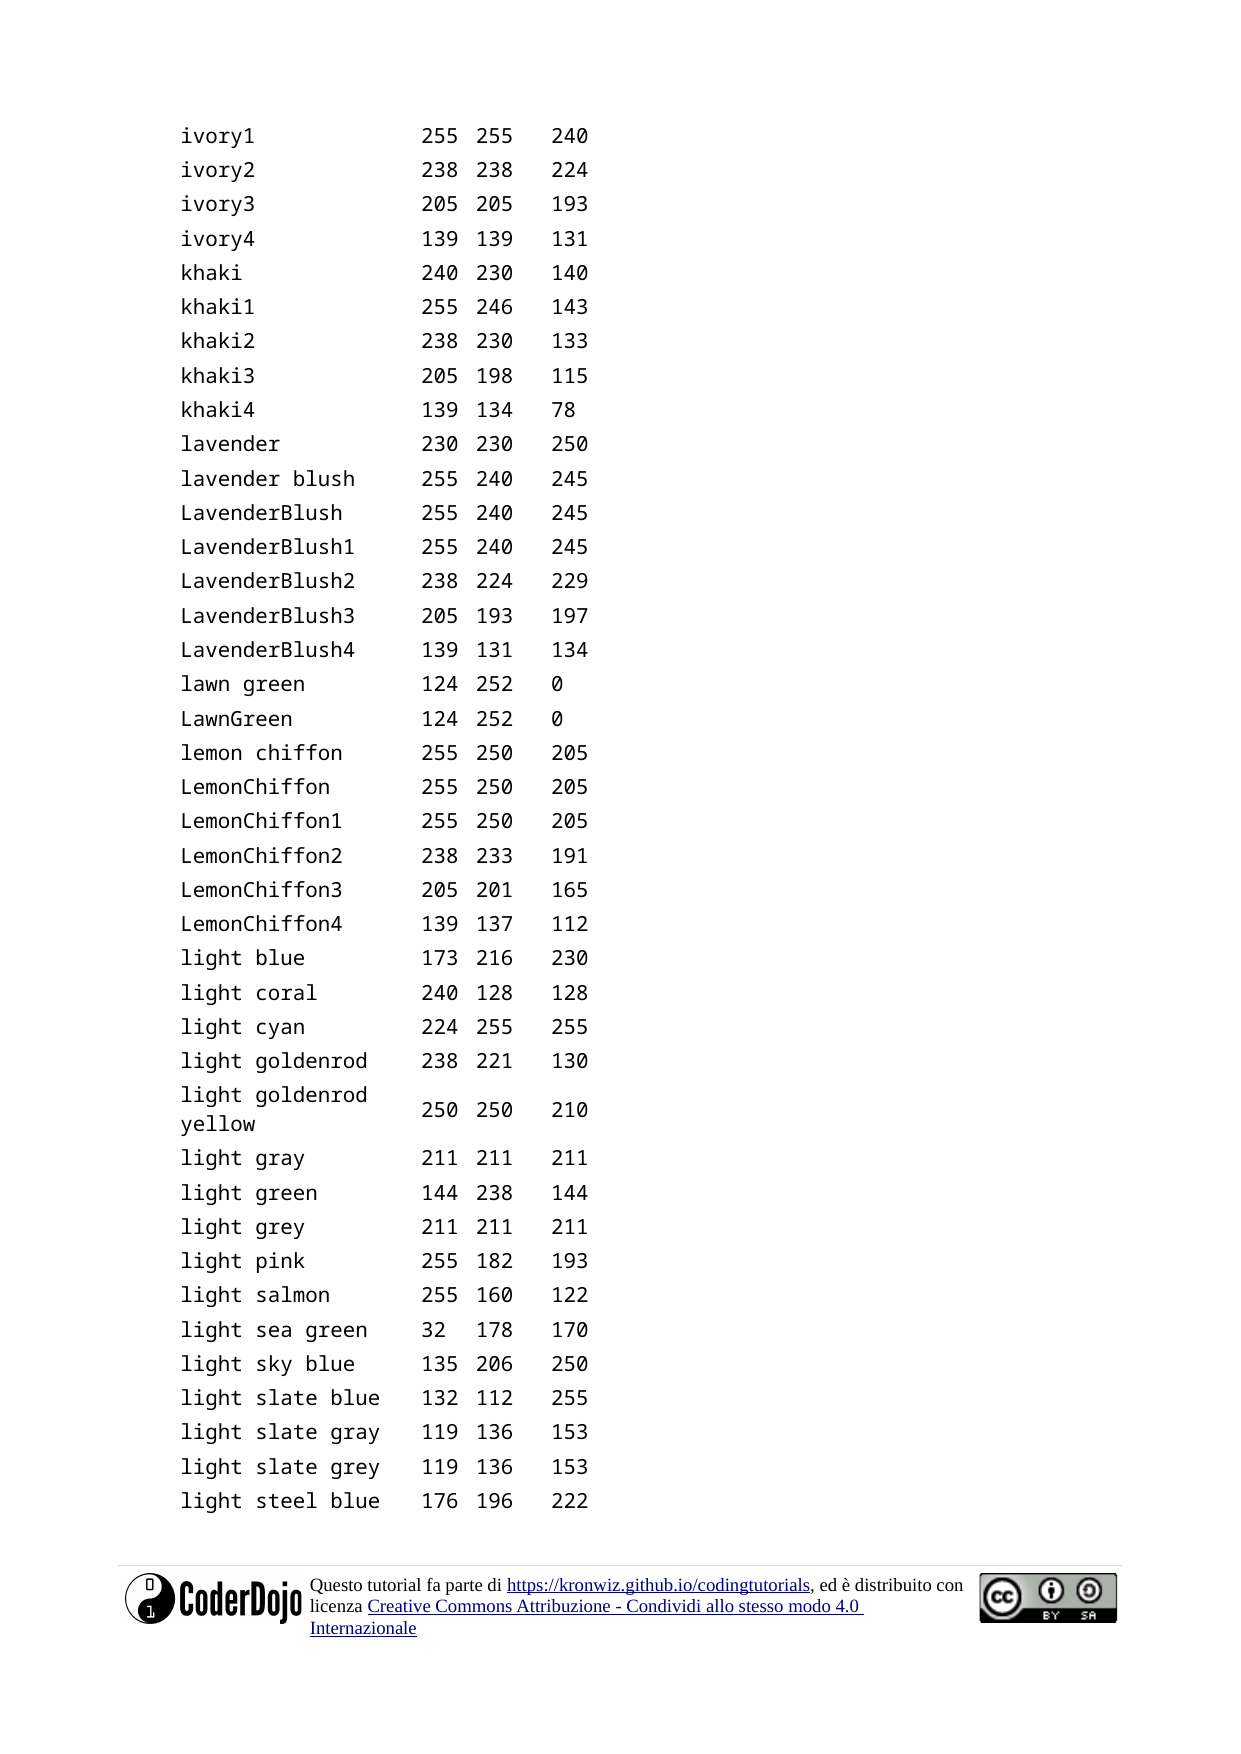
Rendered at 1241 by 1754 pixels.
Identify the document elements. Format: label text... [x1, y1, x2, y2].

table_cell light salmon [177, 1278, 418, 1312]
table_cell LemonChiffon3 [177, 872, 418, 906]
table_cell khaki1 [177, 290, 418, 324]
table_cell 153 [548, 1449, 610, 1483]
table_cell 196 [473, 1483, 548, 1517]
table_cell ivory4 [177, 221, 418, 255]
table_cell 193 [548, 187, 610, 221]
table_cell 139 [418, 221, 473, 255]
table_cell 238 [473, 153, 548, 187]
table_cell 165 [548, 872, 610, 906]
table_cell 134 [548, 632, 610, 666]
table_cell 122 [548, 1278, 610, 1312]
table_cell 250 [473, 804, 548, 838]
table_cell 240 [473, 461, 548, 495]
table_cell 144 [548, 1175, 610, 1209]
table_cell light goldenrod yellow [177, 1078, 418, 1140]
table_cell 136 [473, 1449, 548, 1483]
table_cell LavenderBlush1 [177, 529, 418, 564]
picture [125, 1573, 302, 1624]
table_cell LemonChiffon [177, 769, 418, 803]
table_cell light slate gray [177, 1415, 418, 1449]
table_cell 119 [418, 1449, 473, 1483]
table_cell 238 [418, 838, 473, 872]
table_cell 193 [548, 1243, 610, 1277]
table_cell 139 [418, 906, 473, 941]
table_cell 245 [548, 461, 610, 495]
table_cell 205 [418, 872, 473, 906]
table_cell 246 [473, 290, 548, 324]
table_cell 205 [418, 358, 473, 392]
table_cell LavenderBlush [177, 495, 418, 529]
table_cell 233 [473, 838, 548, 872]
table_cell 197 [548, 598, 610, 632]
table_cell 238 [418, 153, 473, 187]
table_cell 211 [548, 1140, 610, 1175]
table_cell LawnGreen [177, 701, 418, 735]
table_cell 211 [548, 1209, 610, 1243]
table_cell light gray [177, 1140, 418, 1175]
table_cell 205 [548, 735, 610, 769]
table_cell 238 [418, 324, 473, 358]
table_cell 206 [473, 1346, 548, 1380]
table_cell 205 [418, 598, 473, 632]
table_cell 255 [418, 735, 473, 769]
table_cell 144 [418, 1175, 473, 1209]
table_cell 224 [418, 1009, 473, 1043]
table_cell 128 [548, 975, 610, 1009]
table_cell 205 [418, 187, 473, 221]
table_cell khaki [177, 255, 418, 289]
table_cell lavender blush [177, 461, 418, 495]
table_cell 32 [418, 1312, 473, 1346]
table_cell light slate blue [177, 1380, 418, 1414]
table_cell 211 [418, 1209, 473, 1243]
table_cell 255 [548, 1009, 610, 1043]
table_cell 160 [473, 1278, 548, 1312]
table_cell 124 [418, 666, 473, 701]
table_cell lavender [177, 427, 418, 461]
table_cell light green [177, 1175, 418, 1209]
table_cell 131 [548, 221, 610, 255]
table_cell 255 [418, 1278, 473, 1312]
table_cell 216 [473, 941, 548, 975]
table_cell 153 [548, 1415, 610, 1449]
table_cell 198 [473, 358, 548, 392]
table_cell LemonChiffon2 [177, 838, 418, 872]
table_cell 255 [418, 290, 473, 324]
table_cell light sky blue [177, 1346, 418, 1380]
table_cell lawn green [177, 666, 418, 701]
table_cell 255 [473, 118, 548, 152]
table_cell ivory3 [177, 187, 418, 221]
table_cell 210 [548, 1078, 610, 1140]
table_cell 245 [548, 529, 610, 564]
table_cell 240 [548, 118, 610, 152]
table_cell light blue [177, 941, 418, 975]
table_cell 250 [473, 735, 548, 769]
table_cell LemonChiffon4 [177, 906, 418, 941]
table_cell 240 [418, 975, 473, 1009]
table_cell 224 [473, 564, 548, 598]
table_cell 224 [548, 153, 610, 187]
table_cell 119 [418, 1415, 473, 1449]
table_cell 211 [473, 1140, 548, 1175]
table_cell 170 [548, 1312, 610, 1346]
table_cell 115 [548, 358, 610, 392]
table_cell 173 [418, 941, 473, 975]
table_cell 139 [418, 392, 473, 427]
table_cell 230 [473, 427, 548, 461]
table_cell 255 [418, 461, 473, 495]
table_cell 238 [473, 1175, 548, 1209]
table_cell 191 [548, 838, 610, 872]
table_cell 133 [548, 324, 610, 358]
table_cell 255 [418, 1243, 473, 1277]
picture [979, 1573, 1118, 1623]
table_cell 250 [473, 1078, 548, 1140]
table_cell 255 [418, 804, 473, 838]
table_cell 255 [418, 495, 473, 529]
table_cell 0 [548, 701, 610, 735]
table_cell 240 [418, 255, 473, 289]
table_cell 176 [418, 1483, 473, 1517]
table_cell 205 [548, 804, 610, 838]
table_cell 130 [548, 1044, 610, 1078]
table_cell 250 [548, 1346, 610, 1380]
table_cell 0 [548, 666, 610, 701]
table_cell 178 [473, 1312, 548, 1346]
table_cell 230 [473, 324, 548, 358]
table_cell 128 [473, 975, 548, 1009]
table_cell 112 [473, 1380, 548, 1414]
table_cell 211 [473, 1209, 548, 1243]
table_cell 245 [548, 495, 610, 529]
table_cell 250 [548, 427, 610, 461]
table_cell 134 [473, 392, 548, 427]
table_cell 230 [473, 255, 548, 289]
table_cell 211 [418, 1140, 473, 1175]
table_cell 131 [473, 632, 548, 666]
table_cell 229 [548, 564, 610, 598]
table_cell 222 [548, 1483, 610, 1517]
table_cell 137 [473, 906, 548, 941]
table_cell ivory1 [177, 118, 418, 152]
table_cell khaki2 [177, 324, 418, 358]
table_cell 252 [473, 701, 548, 735]
table_cell 205 [473, 187, 548, 221]
table_cell light sea green [177, 1312, 418, 1346]
table_cell 124 [418, 701, 473, 735]
table_cell light cyan [177, 1009, 418, 1043]
table_cell light grey [177, 1209, 418, 1243]
table_cell 135 [418, 1346, 473, 1380]
table_cell light goldenrod [177, 1044, 418, 1078]
table_cell 140 [548, 255, 610, 289]
table_cell LavenderBlush4 [177, 632, 418, 666]
table_cell 112 [548, 906, 610, 941]
table_cell 255 [548, 1380, 610, 1414]
table_cell khaki3 [177, 358, 418, 392]
table_cell 139 [473, 221, 548, 255]
table_cell 205 [548, 769, 610, 803]
table_cell 250 [473, 769, 548, 803]
table_cell 221 [473, 1044, 548, 1078]
table_cell light pink [177, 1243, 418, 1277]
table_cell 139 [418, 632, 473, 666]
table_cell light slate grey [177, 1449, 418, 1483]
table_cell 78 [548, 392, 610, 427]
table_cell 255 [418, 769, 473, 803]
table_cell 255 [418, 118, 473, 152]
table_cell 252 [473, 666, 548, 701]
table_cell 132 [418, 1380, 473, 1414]
table_cell 250 [418, 1078, 473, 1140]
table_cell ivory2 [177, 153, 418, 187]
table_cell 230 [418, 427, 473, 461]
table_cell khaki4 [177, 392, 418, 427]
table_cell 240 [473, 495, 548, 529]
table_cell 230 [548, 941, 610, 975]
table_cell 143 [548, 290, 610, 324]
table_cell 182 [473, 1243, 548, 1277]
table_cell LavenderBlush2 [177, 564, 418, 598]
table_cell 255 [473, 1009, 548, 1043]
table_cell 201 [473, 872, 548, 906]
table_cell LavenderBlush3 [177, 598, 418, 632]
table_cell 238 [418, 1044, 473, 1078]
table_cell 136 [473, 1415, 548, 1449]
table_cell 240 [473, 529, 548, 564]
table_cell 255 [418, 529, 473, 564]
table_cell 238 [418, 564, 473, 598]
table_cell lemon chiffon [177, 735, 418, 769]
table_cell LemonChiffon1 [177, 804, 418, 838]
table_cell 193 [473, 598, 548, 632]
table_cell light coral [177, 975, 418, 1009]
table_cell light steel blue [177, 1483, 418, 1517]
